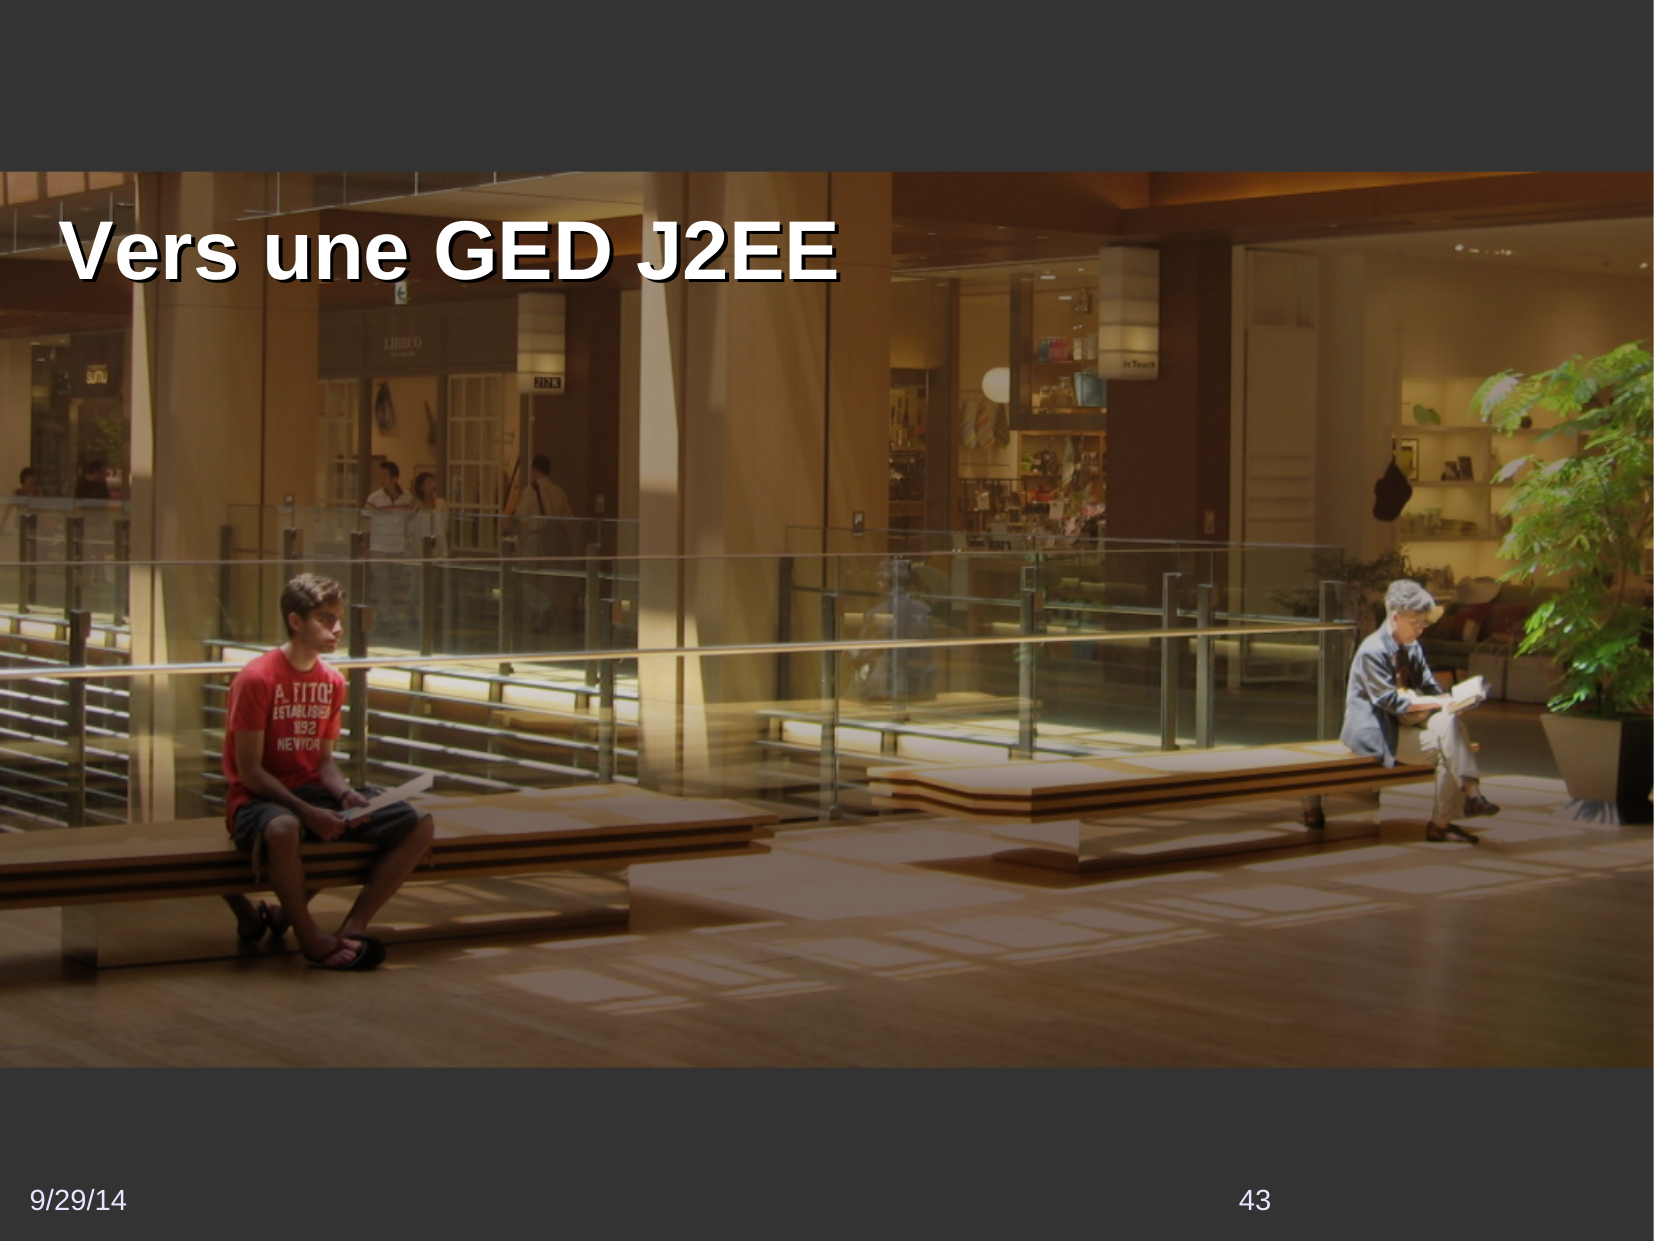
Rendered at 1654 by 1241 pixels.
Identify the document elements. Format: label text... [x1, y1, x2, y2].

picture [0, 0, 1654, 1241]
title Vers une GED J2EE [59, 195, 1536, 296]
text_box 9/29/14 [29, 1181, 415, 1240]
text_box [1238, 1181, 1625, 1240]
